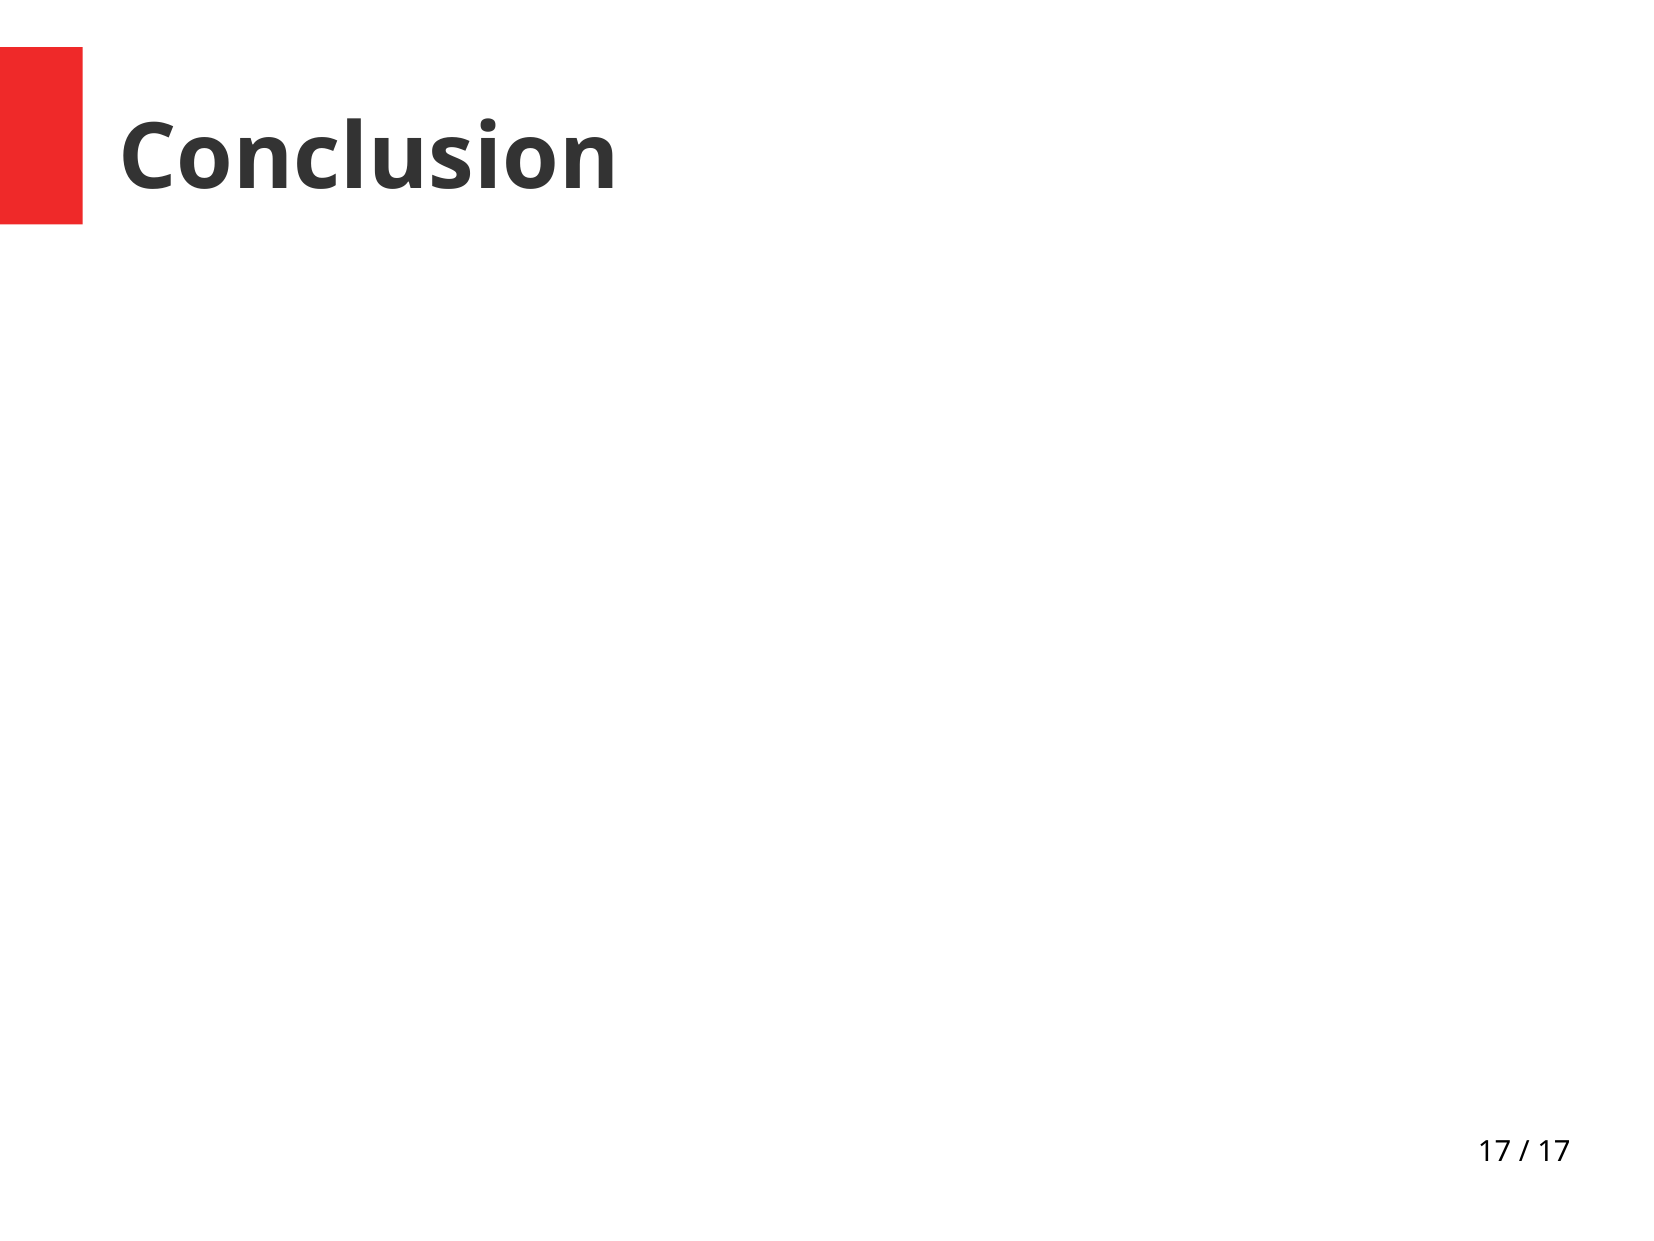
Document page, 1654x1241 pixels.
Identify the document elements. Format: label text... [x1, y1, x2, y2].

title Conclusion [118, 49, 1571, 257]
